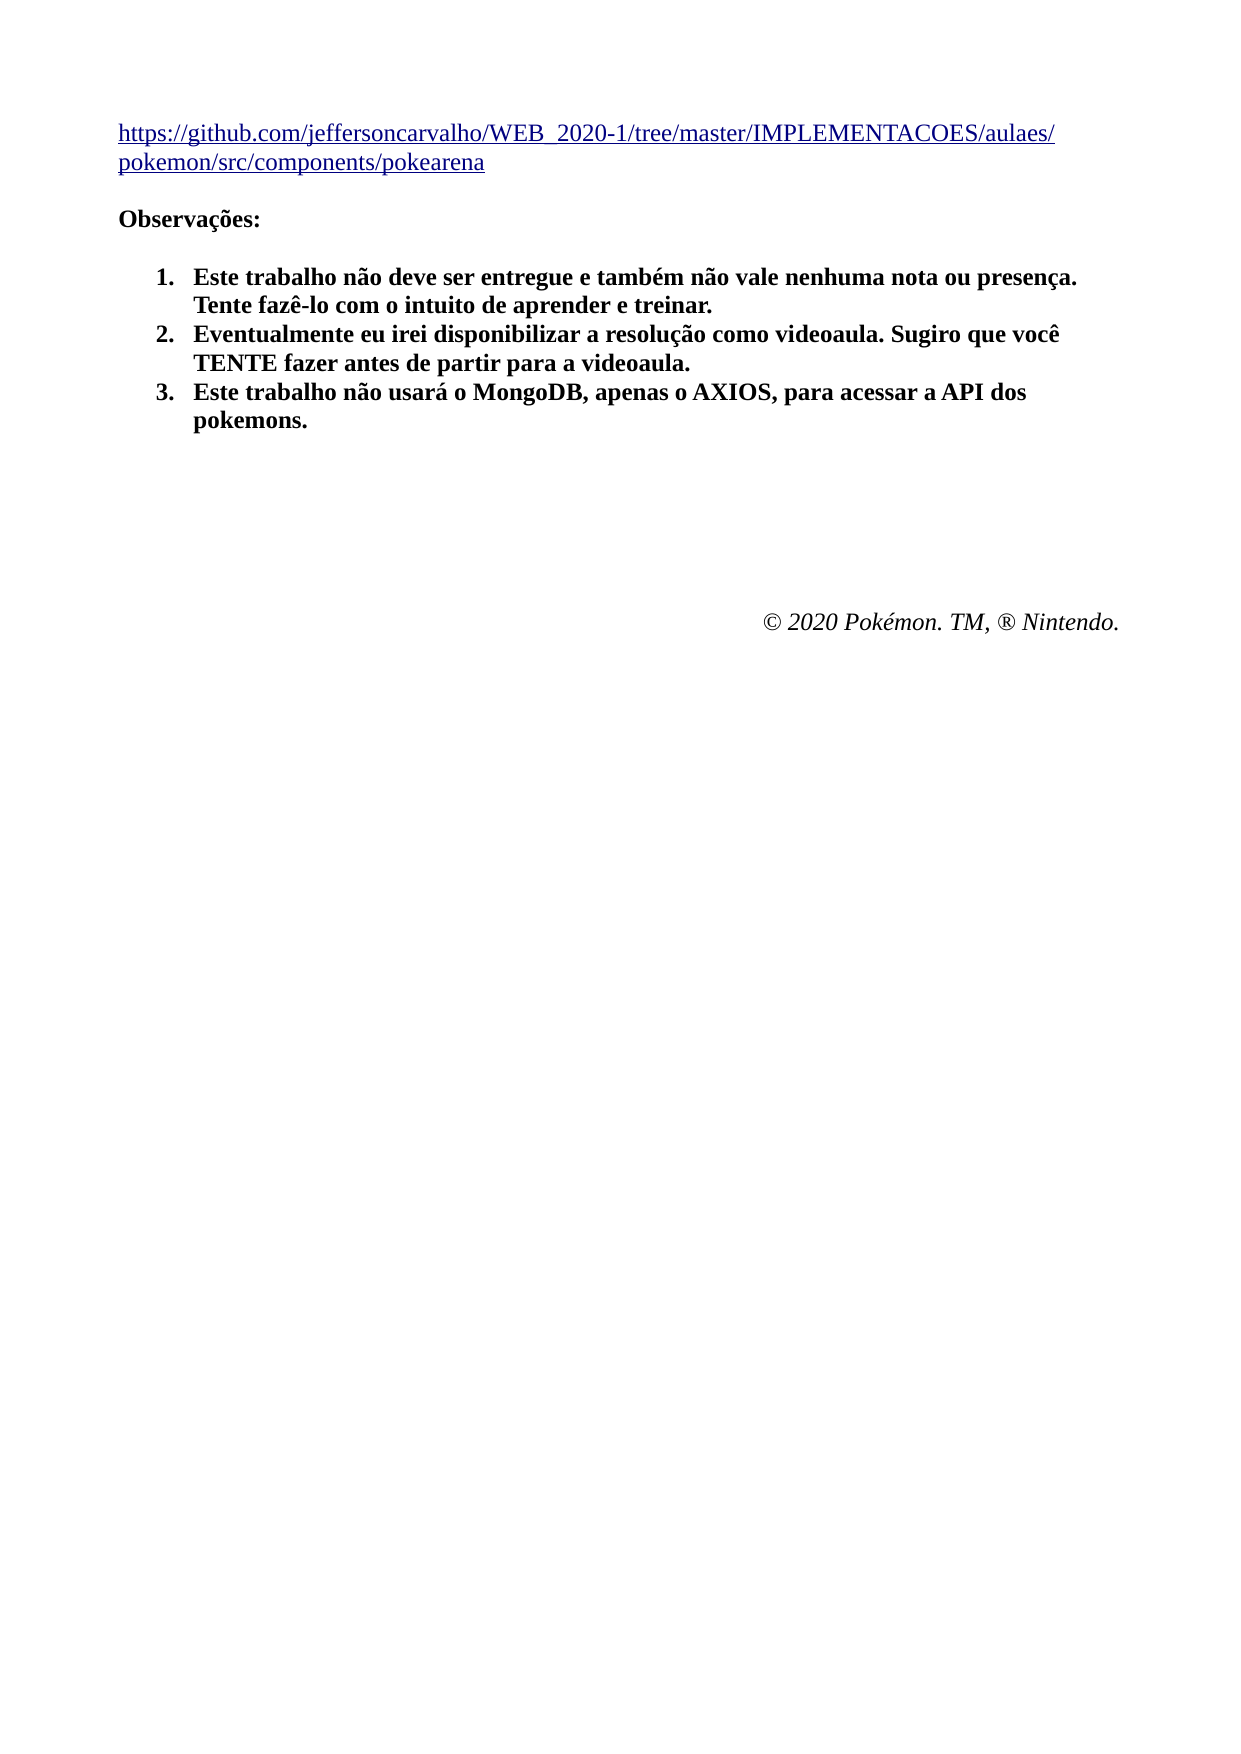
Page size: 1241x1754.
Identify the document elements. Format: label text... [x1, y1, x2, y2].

list Eventualmente eu irei disponibilizar a resolução como videoaula. Sugiro que você TENTE fazer antes de partir para a videoaula. [156, 319, 1122, 377]
list Este trabalho não deve ser entregue e também não vale nenhuma nota ou presença. Tente fazê-lo com o intuito de aprender e treinar. [156, 262, 1122, 319]
text © 2020 Pokémon. TM, ® Nintendo. [118, 607, 1122, 636]
text Observações: [118, 204, 1122, 233]
list Este trabalho não usará o MongoDB, apenas o AXIOS, para acessar a API dos pokemons. [156, 377, 1122, 434]
text https://github.com/jeffersoncarvalho/WEB_2020-1/tree/master/IMPLEMENTACOES/aulaes/pokemon/src/components/pokearena [118, 118, 1122, 176]
